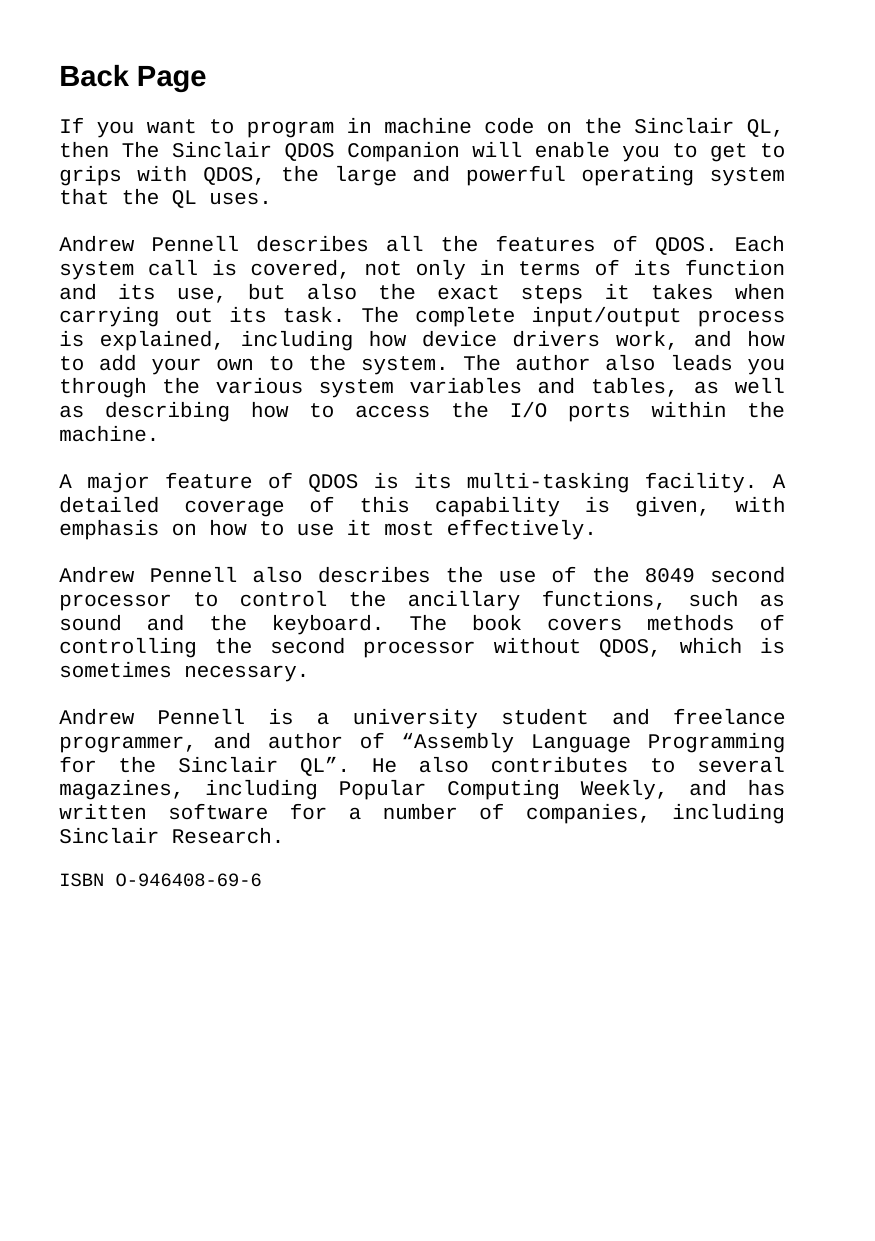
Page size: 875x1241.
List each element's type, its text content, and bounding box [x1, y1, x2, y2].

text A major feature of QDOS is its multi-tasking facility. A detailed coverage of this capability is given, with emphasis on how to use it most effectively. [59, 471, 786, 542]
subtitle Back Page [59, 59, 786, 93]
text Andrew Pennell also describes the use of the 8049 second processor to control the ancillary functions, such as sound and the keyboard. The book covers methods of controlling the second processor without QDOS, which is sometimes necessary. [59, 566, 786, 684]
text Andrew Pennell is a university student and freelance programmer, and author of “Assembly Language Programming for the Sinclair QL”. He also contributes to several magazines, including Popular Computing Weekly, and has written software for a number of companies, including Sinclair Research. [59, 707, 786, 849]
text If you want to program in machine code on the Sinclair QL, [59, 116, 786, 140]
text Andrew Pennell describes all the features of QDOS. Each system call is covered, not only in terms of its function and its use, but also the exact steps it takes when carrying out its task. The complete input/output process is explained, including how device drivers work, and how to add your own to the system. The author also leads you through the various system variables and tables, as well as describing how to access the I/O ports within the machine. [59, 234, 786, 447]
text then The Sinclair QDOS Companion will enable you to get to grips with QDOS, the large and powerful operating system that the QL uses. [59, 140, 786, 211]
text ISBN O-946408-69-6 [59, 871, 786, 892]
